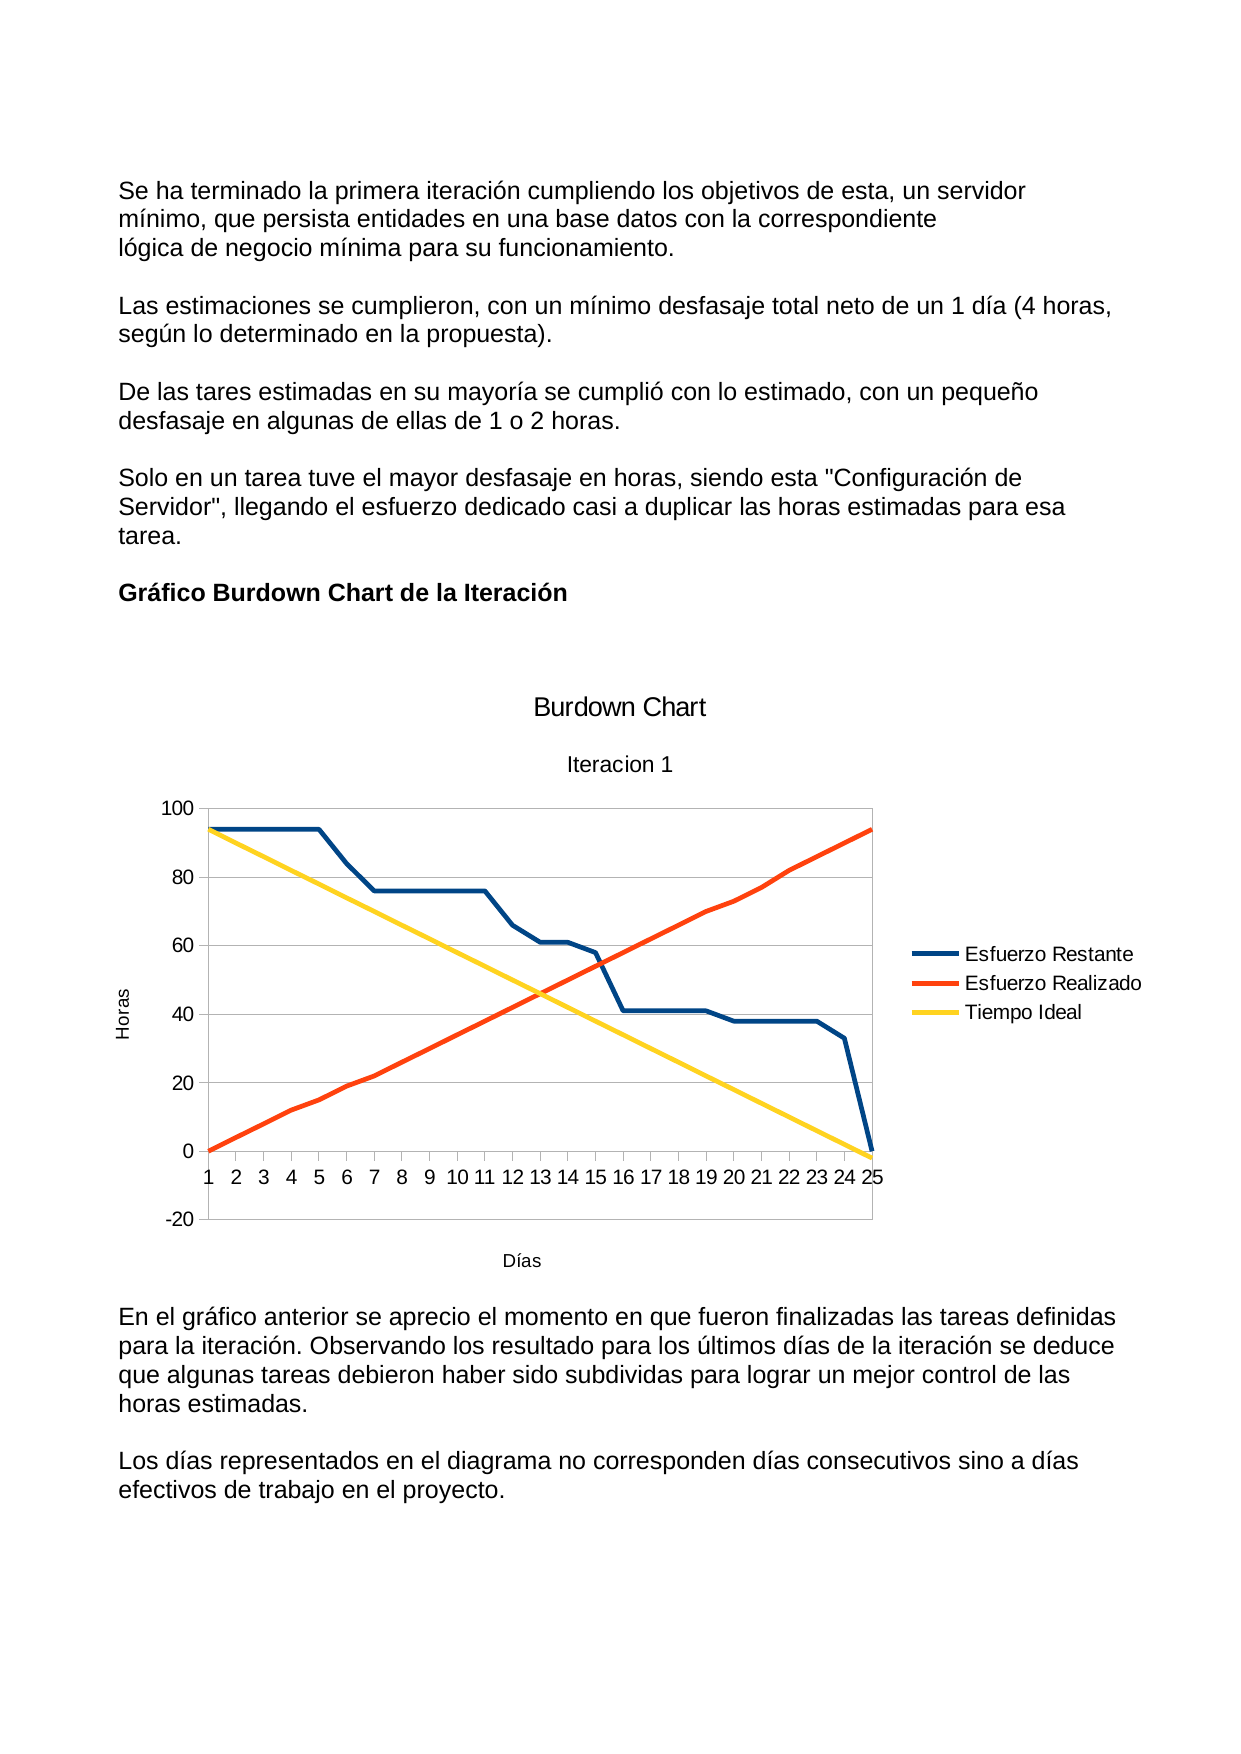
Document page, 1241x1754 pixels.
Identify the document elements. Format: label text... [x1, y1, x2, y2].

text De las tares estimadas en su mayoría se cumplió con lo estimado, con un pequeño desfasaje en algunas de ellas de 1 o 2 horas. [118, 377, 1122, 434]
text Gráfico Burdown Chart de la Iteración [118, 578, 1122, 607]
text Las estimaciones se cumplieron, con un mínimo desfasaje total neto de un 1 día (4 horas, según lo determinado en la propuesta). [118, 291, 1122, 348]
text En el gráfico anterior se aprecio el momento en que fueron finalizadas las tareas definidas para la iteración. Observando los resultado para los últimos días de la iteración se deduce que algunas tareas debieron haber sido subdividas para lograr un mejor control de las horas estimadas. [118, 1303, 1122, 1417]
text lógica de negocio mínima para su funcionamiento. [118, 233, 1122, 262]
text Se ha terminado la primera iteración cumpliendo los objetivos de esta, un servidor mínimo, que persista entidades en una base datos con la correspondiente [118, 176, 1122, 233]
text Solo en un tarea tuve el mayor desfasaje en horas, siendo esta "Configuración de Servidor", llegando el esfuerzo dedicado casi a duplicar las horas estimadas para esa tarea. [118, 463, 1122, 549]
text Los días representados en el diagrama no corresponden días consecutivos sino a días efectivos de trabajo en el proyecto. [118, 1446, 1122, 1504]
